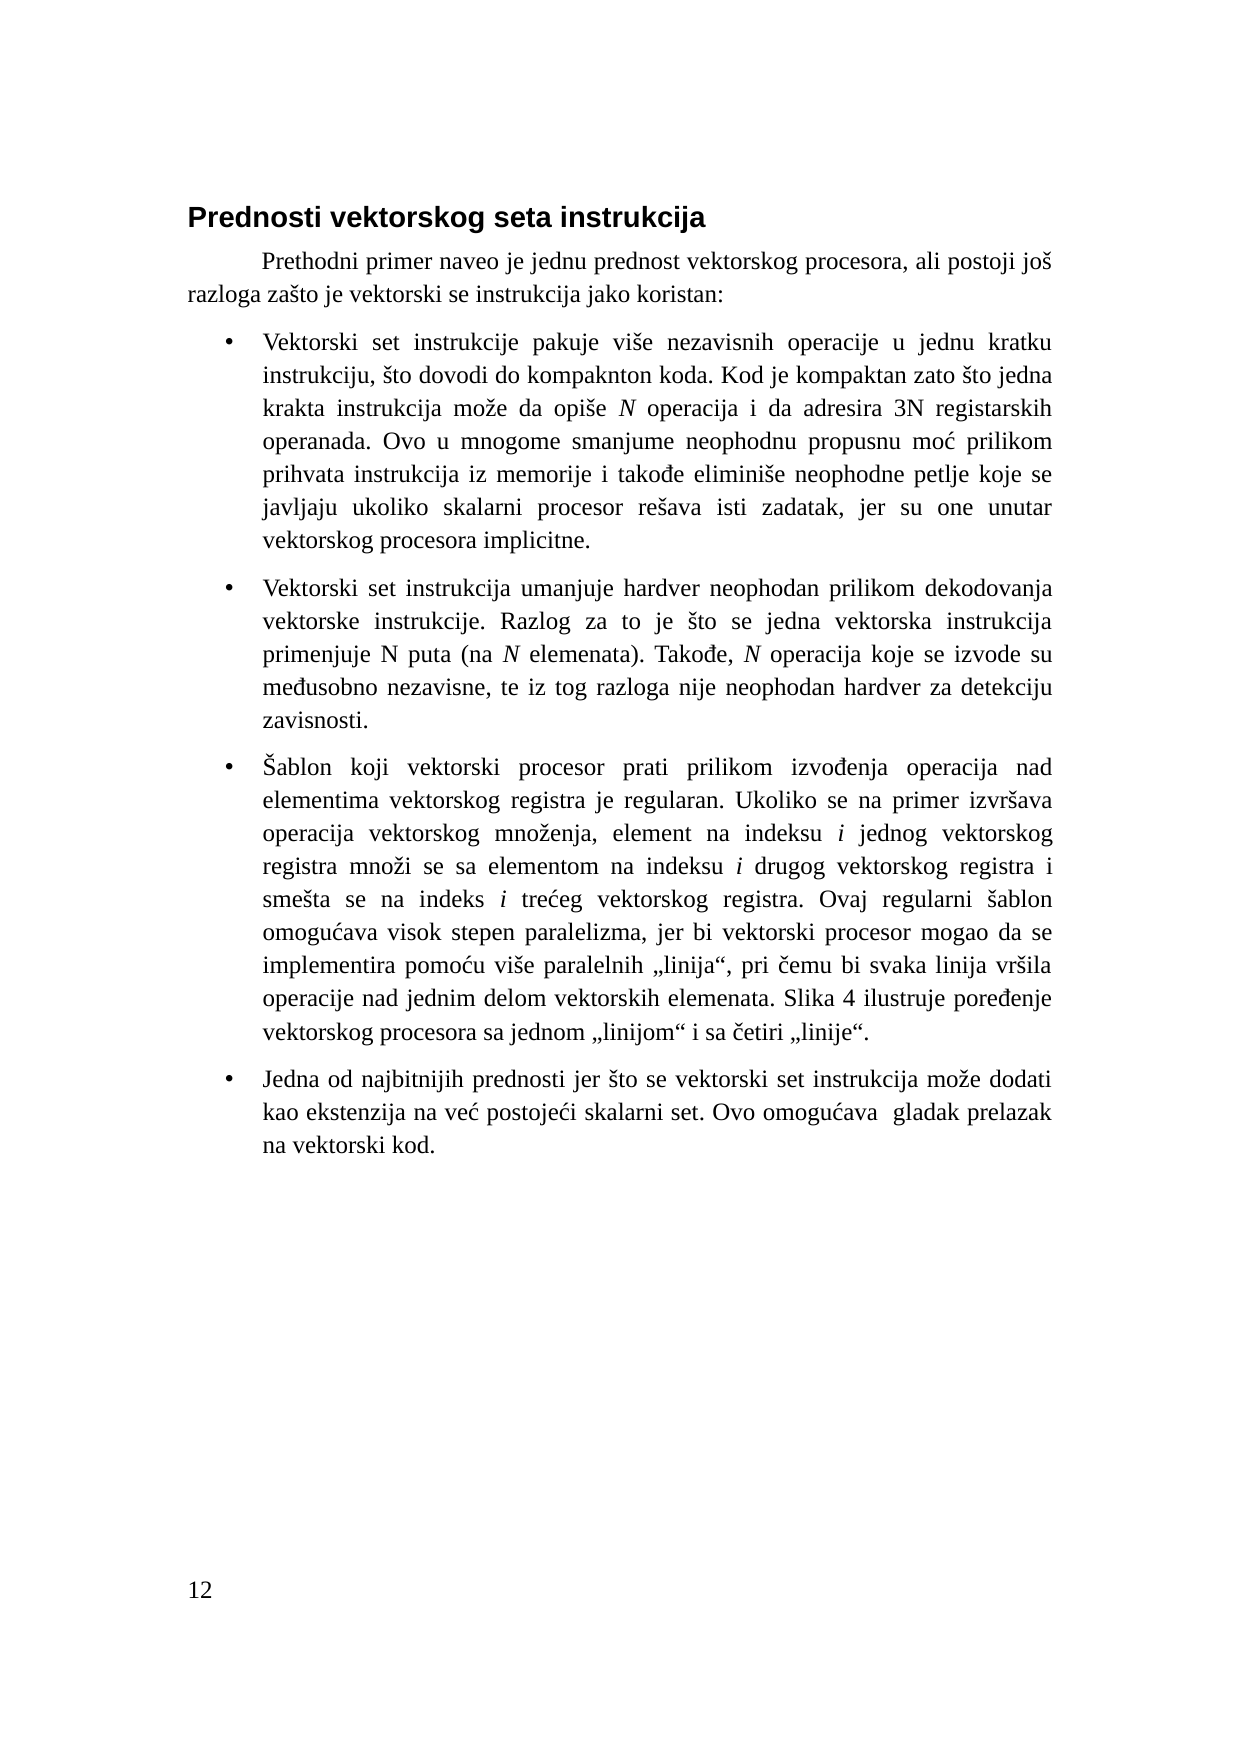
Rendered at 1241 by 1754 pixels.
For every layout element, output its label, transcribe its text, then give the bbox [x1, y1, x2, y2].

list Vektorski set instrukcije pakuje više nezavisnih operacije u jednu kratku instrukciju, što dovodi do kompaknton koda. Kod je kompaktan zato što jedna krakta instrukcija može da opiše N operacija i da adresira 3N registarskih operanada. Ovo u mnogome smanjume neophodnu propusnu moć prilikom prihvata instrukcija iz memorije i takođe eliminiše neophodne petlje koje se javljaju ukoliko skalarni procesor rešava isti zadatak, jer su one unutar vektorskog procesora implicitne. [225, 327, 1053, 554]
text Prethodni primer naveo je jednu prednost vektorskog procesora, ali postoji još razloga zašto je vektorski se instrukcija jako koristan: [187, 246, 1053, 308]
subtitle Prednosti vektorskog seta instrukcija [187, 200, 1053, 234]
list Jedna od najbitnijih prednosti jer što se vektorski set instrukcija može dodati kao ekstenzija na već postojeći skalarni set. Ovo omogućava gladak prelazak na vektorski kod. [225, 1064, 1053, 1159]
list Šablon koji vektorski procesor prati prilikom izvođenja operacija nad elementima vektorskog registra je regularan. Ukoliko se na primer izvršava operacija vektorskog množenja, element na indeksu i jednog vektorskog registra množi se sa elementom na indeksu i drugog vektorskog registra i smešta se na indeks i trećeg vektorskog registra. Ovaj regularni šablon omogućava visok stepen paralelizma, jer bi vektorski procesor mogao da se implementira pomoću više paralelnih „linija“, pri čemu bi svaka linija vršila operacije nad jednim delom vektorskih elemenata. Slika 4 ilustruje poređenje vektorskog procesora sa jednom „linijom“ i sa četiri „linije“. [225, 752, 1053, 1045]
list Vektorski set instrukcija umanjuje hardver neophodan prilikom dekodovanja vektorske instrukcije. Razlog za to je što se jedna vektorska instrukcija primenjuje N puta (na N elemenata). Takođe, N operacija koje se izvode su međusobno nezavisne, te iz tog razloga nije neophodan hardver za detekciju zavisnosti. [225, 573, 1053, 733]
